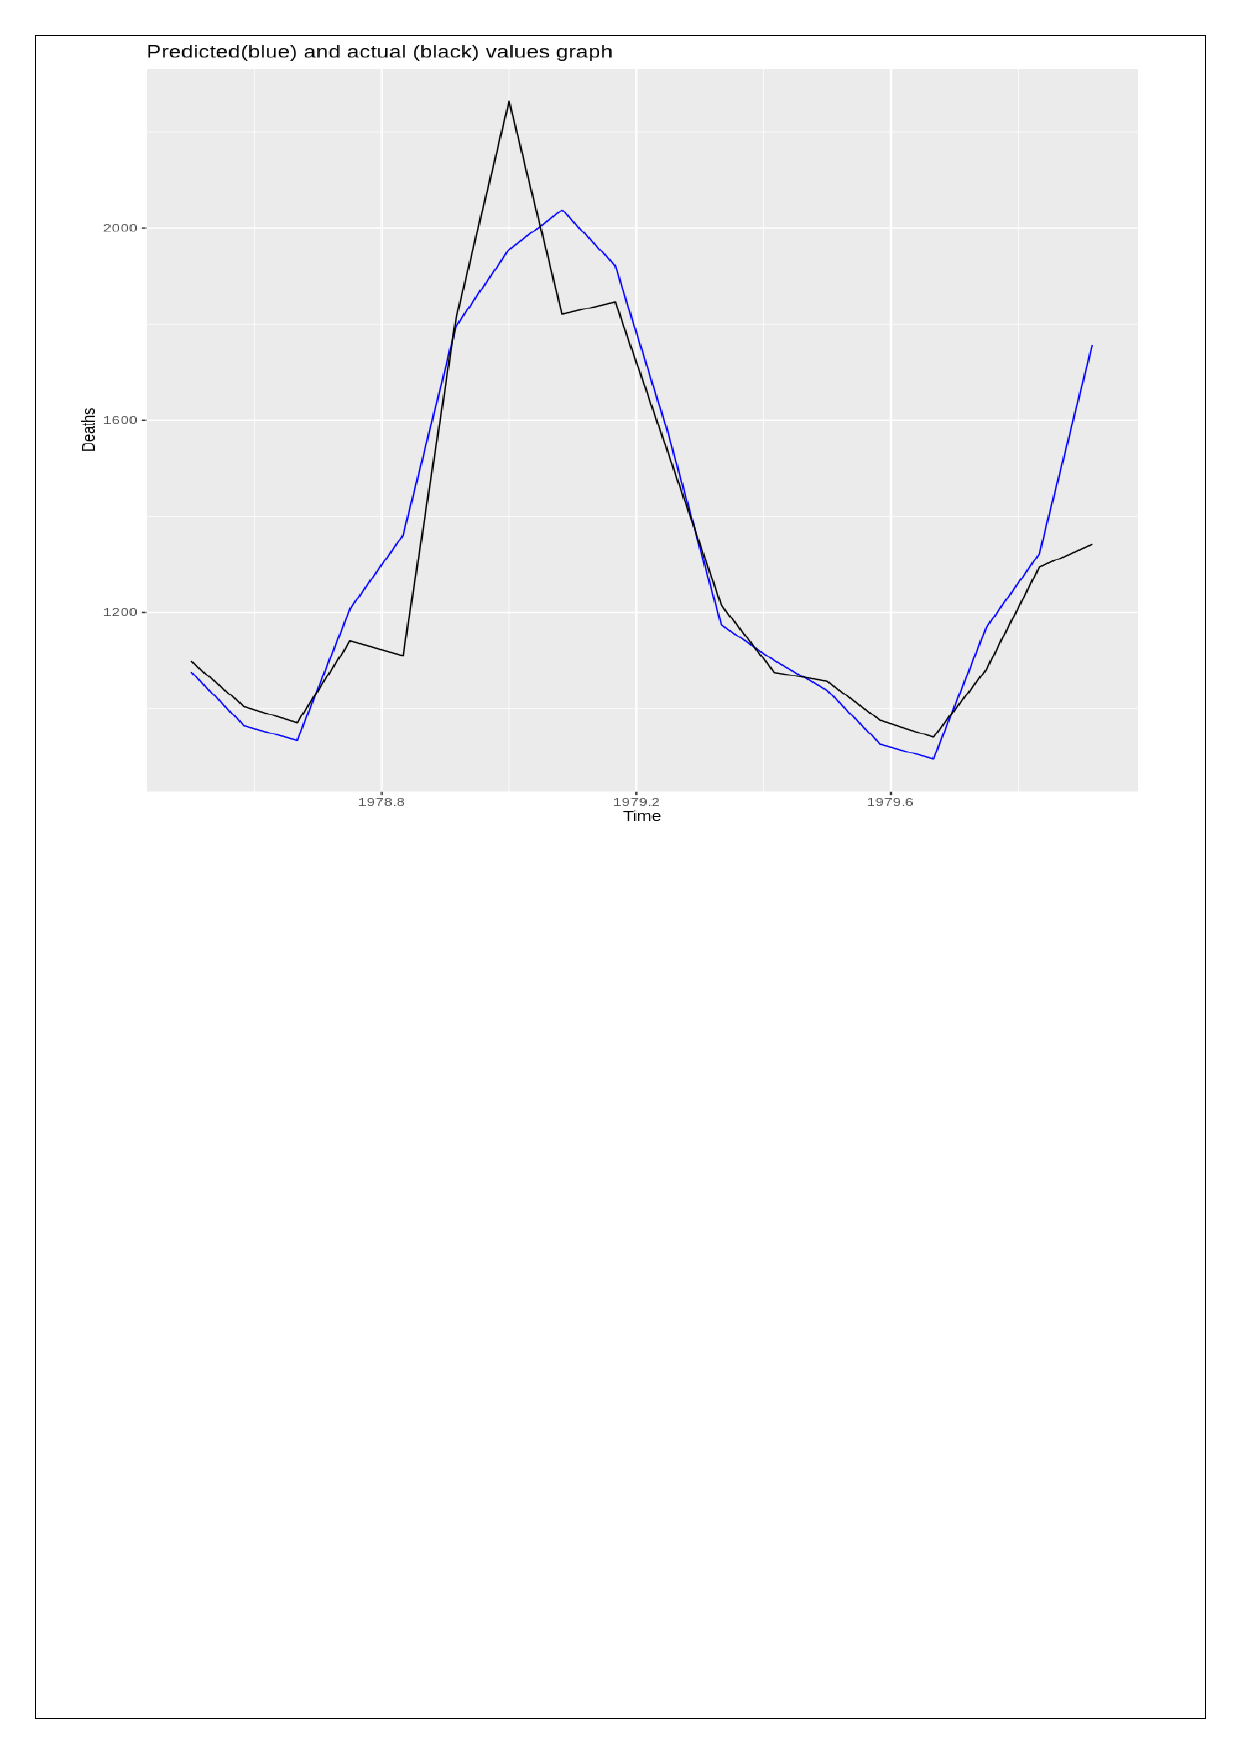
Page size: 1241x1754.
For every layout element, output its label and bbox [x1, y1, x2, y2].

picture [74, 38, 1147, 830]
